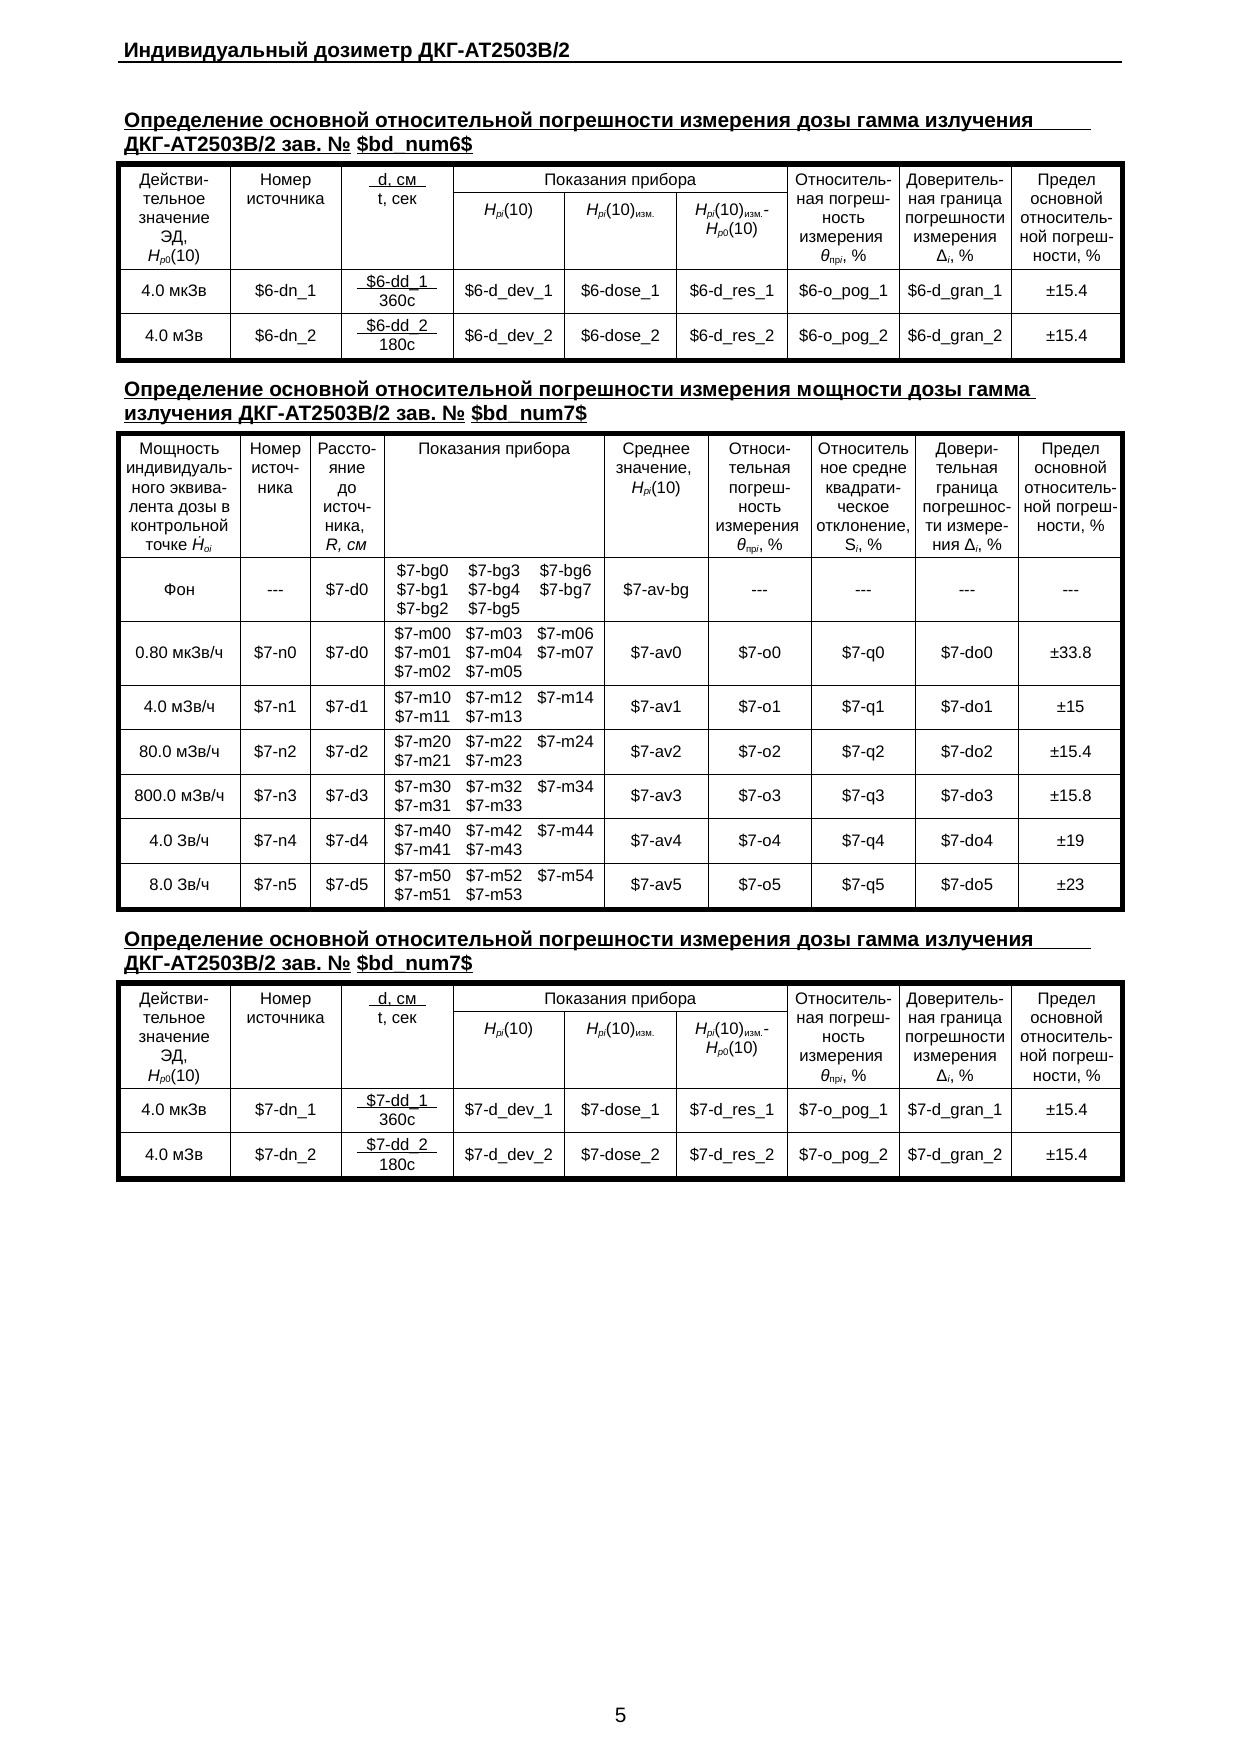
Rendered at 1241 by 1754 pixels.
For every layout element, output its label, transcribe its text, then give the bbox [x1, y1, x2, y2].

table_cell ±15.4 [1012, 1133, 1120, 1176]
table_cell $7-d3 [311, 775, 384, 818]
table_cell ±19 [1019, 819, 1120, 862]
table_cell $7-m00 $7-m01 $7-m02 $7-m03 $7-m04 $7-m05 $7-m06 $7-m07 [385, 622, 604, 684]
table_cell $6-dd_2 180c [342, 314, 453, 357]
table_cell $7-dd_2 180c [342, 1133, 453, 1176]
table_cell $7-av-bg [605, 558, 708, 621]
table_cell --- [709, 558, 811, 621]
table_cell $7-d1 [311, 686, 384, 729]
table_cell $7-q2 [812, 730, 915, 773]
table_cell $7-bg0 $7-bg1 $7-bg2 $7-bg3 $7-bg4 $7-bg5 $7-bg6 $7-bg7 [385, 558, 604, 621]
table_cell $7-o_pog_2 [788, 1133, 899, 1176]
table_cell $7-q4 [812, 819, 915, 862]
table_cell $7-av1 [605, 686, 708, 729]
table_cell 4.0 Зв/ч [121, 819, 240, 862]
table_cell Относи-тельная погреш-ность измерения θпрi, % [709, 436, 811, 557]
table_cell d, см t, сек [342, 167, 453, 268]
table_cell --- [916, 558, 1018, 621]
table_cell 4.0 мкЗв [121, 270, 230, 313]
table_cell $7-d_gran_1 [900, 1089, 1011, 1132]
table_cell $7-d0 [311, 558, 384, 621]
table_cell ±23 [1019, 864, 1120, 907]
table_cell $7-q3 [812, 775, 915, 818]
table_cell Доверитель-ная граница погрешности измерения Δi, % [900, 986, 1011, 1087]
table_cell $6-d_res_2 [677, 314, 787, 357]
table_cell $7-m20 $7-m21 $7-m22 $7-m23 $7-m24 [385, 730, 604, 773]
table_cell Номер источника [231, 986, 341, 1087]
table_cell $6-d_gran_2 [900, 314, 1011, 357]
table_cell $6-dose_1 [565, 270, 676, 313]
table_cell $7-q5 [812, 864, 915, 907]
table_cell $7-av3 [605, 775, 708, 818]
table_cell $7-m10 $7-m11 $7-m12 $7-m13 $7-m14 [385, 686, 604, 729]
table_cell 4.0 мкЗв [121, 1089, 230, 1132]
table_cell $7-n4 [241, 819, 310, 862]
table_cell 4.0 мЗв [121, 1133, 230, 1176]
table_cell $7-n5 [241, 864, 310, 907]
table_cell $7-do5 [916, 864, 1018, 907]
table_cell $7-do4 [916, 819, 1018, 862]
table_cell ±33.8 [1019, 622, 1120, 684]
table_cell $7-d_dev_1 [454, 1089, 564, 1132]
table_cell $7-n0 [241, 622, 310, 684]
table_cell Предел основной относитель-ной погреш-ности, % [1012, 167, 1120, 268]
table_header Определение основной относительной погрешности измерения дозы гамма излучения ДКГ-АТ2503B/2 зав. № $bd_num7$ [118, 912, 1122, 980]
table_cell Hpi(10)изм.-Hp0(10) [677, 193, 787, 268]
table_cell 4.0 мЗв/ч [121, 686, 240, 729]
table_cell $7-d_res_1 [677, 1089, 787, 1132]
table_cell $6-d_dev_2 [454, 314, 564, 357]
table_cell Показания прибора [385, 436, 604, 557]
table_cell $7-d_gran_2 [900, 1133, 1011, 1176]
table_cell ±15 [1019, 686, 1120, 729]
table_cell $7-q0 [812, 622, 915, 684]
table_cell $7-n3 [241, 775, 310, 818]
table_cell $7-q1 [812, 686, 915, 729]
table_cell $7-av2 [605, 730, 708, 773]
table_cell Hpi(10)изм. [565, 1012, 676, 1087]
table_cell Hpi(10) [454, 193, 564, 268]
table_cell $7-m40 $7-m41 $7-m42 $7-m43 $7-m44 [385, 819, 604, 862]
table_cell $7-d4 [311, 819, 384, 862]
table_cell $6-dn_1 [231, 270, 341, 313]
table_cell Предел основной относитель-ной погреш-ности, % [1012, 986, 1120, 1087]
table_cell Среднее значение, Hpi(10) [605, 436, 708, 557]
table_cell 800.0 мЗв/ч [121, 775, 240, 818]
table_cell Предел основной относитель-ной погреш-ности, % [1019, 436, 1120, 557]
table_cell Довери-тельная граница погрешнос-ти измере-ния Δi, % [916, 436, 1018, 557]
table_cell $7-n1 [241, 686, 310, 729]
table_cell $7-o3 [709, 775, 811, 818]
table_cell Hpi(10)изм.-Hp0(10) [677, 1012, 787, 1087]
table_cell Мощность индивидуаль-ного эквива-лента дозы в контрольной точке Ḣoi [121, 436, 240, 557]
table_cell $6-o_pog_1 [788, 270, 899, 313]
table_cell $7-d5 [311, 864, 384, 907]
table_cell ±15.4 [1012, 270, 1120, 313]
table_cell Номер источ-ника [241, 436, 310, 557]
table_cell $6-dd_1 360c [342, 270, 453, 313]
table_cell $7-dn_1 [231, 1089, 341, 1132]
table_cell $7-dd_1 360c [342, 1089, 453, 1132]
table_cell $7-dn_2 [231, 1133, 341, 1176]
table_cell Номер источника [231, 167, 341, 268]
table_cell 4.0 мЗв [121, 314, 230, 357]
table_cell $7-o2 [709, 730, 811, 773]
table_cell ±15.4 [1019, 730, 1120, 773]
table_cell $7-o_pog_1 [788, 1089, 899, 1132]
table_cell $7-n2 [241, 730, 310, 773]
table_cell Доверитель-ная граница погрешности измерения Δi, % [900, 167, 1011, 268]
table_cell --- [1019, 558, 1120, 621]
table_header Определение основной относительной погрешности измерения мощности дозы гамма излучения ДКГ-АТ2503B/2 зав. № $bd_num7$ [118, 363, 1122, 431]
table_cell d, см t, сек [342, 986, 453, 1087]
table_cell Фон [121, 558, 240, 621]
table_cell Hpi(10) [454, 1012, 564, 1087]
table_cell $6-dn_2 [231, 314, 341, 357]
table_cell 80.0 мЗв/ч [121, 730, 240, 773]
table_cell $7-o4 [709, 819, 811, 862]
table_cell $7-m30 $7-m31 $7-m32 $7-m33 $7-m34 [385, 775, 604, 818]
table_cell ±15.8 [1019, 775, 1120, 818]
table_cell $7-dose_1 [565, 1089, 676, 1132]
table_cell Действи-тельное значение ЭД, Hp0(10) [121, 986, 230, 1087]
table_cell --- [241, 558, 310, 621]
table_cell $6-o_pog_2 [788, 314, 899, 357]
table_cell $6-d_dev_1 [454, 270, 564, 313]
table_cell Рассто-яние до источ-ника, R, см [311, 436, 384, 557]
table_cell $7-d_res_2 [677, 1133, 787, 1176]
table_cell Относительное средне квадрати-ческое отклонение, Si, % [812, 436, 915, 557]
table_cell $7-d0 [311, 622, 384, 684]
table_cell $7-dose_2 [565, 1133, 676, 1176]
table_cell $6-dose_2 [565, 314, 676, 357]
table_cell ±15.4 [1012, 1089, 1120, 1132]
table_cell $7-o1 [709, 686, 811, 729]
table_cell $7-do1 [916, 686, 1018, 729]
table_header Определение основной относительной погрешности измерения дозы гамма излучения ДКГ-АТ2503B/2 зав. № $bd_num6$ [118, 93, 1122, 161]
table_cell $6-d_res_1 [677, 270, 787, 313]
table_cell $7-do0 [916, 622, 1018, 684]
table_cell Действи-тельное значение ЭД, Hp0(10) [121, 167, 230, 268]
table_cell $7-av5 [605, 864, 708, 907]
table_cell --- [812, 558, 915, 621]
table_cell 0.80 мкЗв/ч [121, 622, 240, 684]
table_cell $7-o5 [709, 864, 811, 907]
table_cell Hpi(10)изм. [565, 193, 676, 268]
table_cell $7-av4 [605, 819, 708, 862]
table_cell $7-m50 $7-m51 $7-m52 $7-m53 $7-m54 [385, 864, 604, 907]
table_cell $7-o0 [709, 622, 811, 684]
table_cell $7-do2 [916, 730, 1018, 773]
table_cell Относитель-ная погреш-ность измерения θпрi, % [788, 167, 899, 268]
table_cell $7-av0 [605, 622, 708, 684]
table_cell ±15.4 [1012, 314, 1120, 357]
table_cell $7-do3 [916, 775, 1018, 818]
table_cell $7-d2 [311, 730, 384, 773]
table_cell 8.0 Зв/ч [121, 864, 240, 907]
table_cell Показания прибора [454, 986, 787, 1011]
table_cell $6-d_gran_1 [900, 270, 1011, 313]
table_cell $7-d_dev_2 [454, 1133, 564, 1176]
table_cell Относитель-ная погреш-ность измерения θпрi, % [788, 986, 899, 1087]
table_cell Показания прибора [454, 167, 787, 192]
